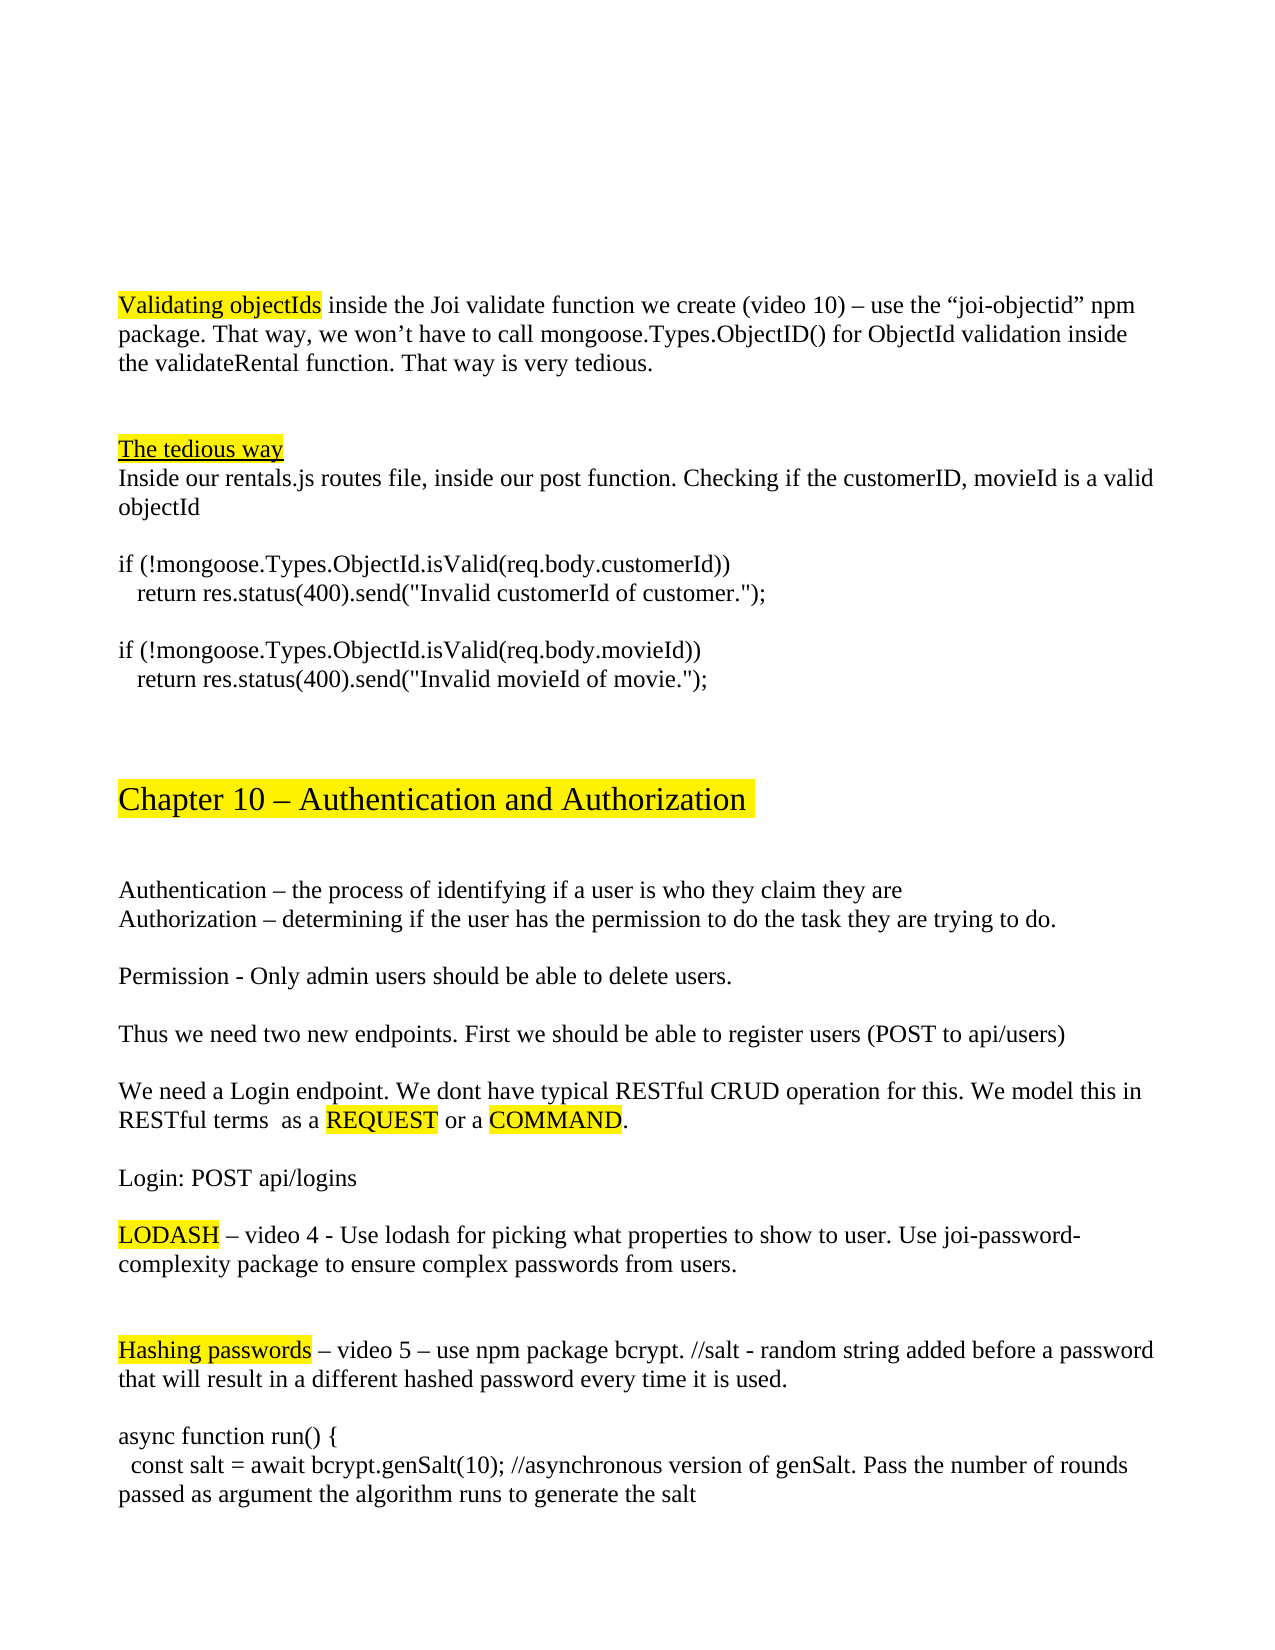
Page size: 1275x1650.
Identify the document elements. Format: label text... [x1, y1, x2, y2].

text Authentication – the process of identifying if a user is who they claim they are [118, 875, 1157, 904]
text async function run() { [118, 1421, 1157, 1450]
text Chapter 10 – Authentication and Authorization [118, 779, 1157, 818]
text Hashing passwords – video 5 – use npm package bcrypt. //salt - random string added before a password that will result in a different hashed password every time it is used. [118, 1335, 1157, 1393]
text The tedious way [118, 434, 1157, 463]
text if (!mongoose.Types.ObjectId.isValid(req.body.movieId)) [118, 636, 1157, 664]
text return res.status(400).send("Invalid customerId of customer."); [118, 578, 1157, 607]
text Inside our rentals.js routes file, inside our post function. Checking if the customerID, movieId is a valid objectId [118, 463, 1157, 521]
text Login: POST api/logins [118, 1163, 1157, 1191]
text Thus we need two new endpoints. First we should be able to register users (POST to api/users) [118, 1019, 1157, 1048]
text LODASH – video 4 - Use lodash for picking what properties to show to user. Use joi-password-complexity package to ensure complex passwords from users. [118, 1220, 1157, 1278]
text Permission - Only admin users should be able to delete users. [118, 961, 1157, 990]
text const salt = await bcrypt.genSalt(10); //asynchronous version of genSalt. Pass the number of rounds passed as argument the algorithm runs to generate the salt [118, 1450, 1157, 1508]
text return res.status(400).send("Invalid movieId of movie."); [118, 664, 1157, 693]
text Authorization – determining if the user has the permission to do the task they are trying to do. [118, 904, 1157, 933]
text We need a Login endpoint. We dont have typical RESTful CRUD operation for this. We model this in RESTful terms as a REQUEST or a COMMAND. [118, 1076, 1157, 1134]
text Validating objectIds inside the Joi validate function we create (video 10) – use the “joi-objectid” npm package. That way, we won’t have to call mongoose.Types.ObjectID() for ObjectId validation inside the validateRental function. That way is very tedious. [118, 291, 1157, 377]
text if (!mongoose.Types.ObjectId.isValid(req.body.customerId)) [118, 549, 1157, 578]
